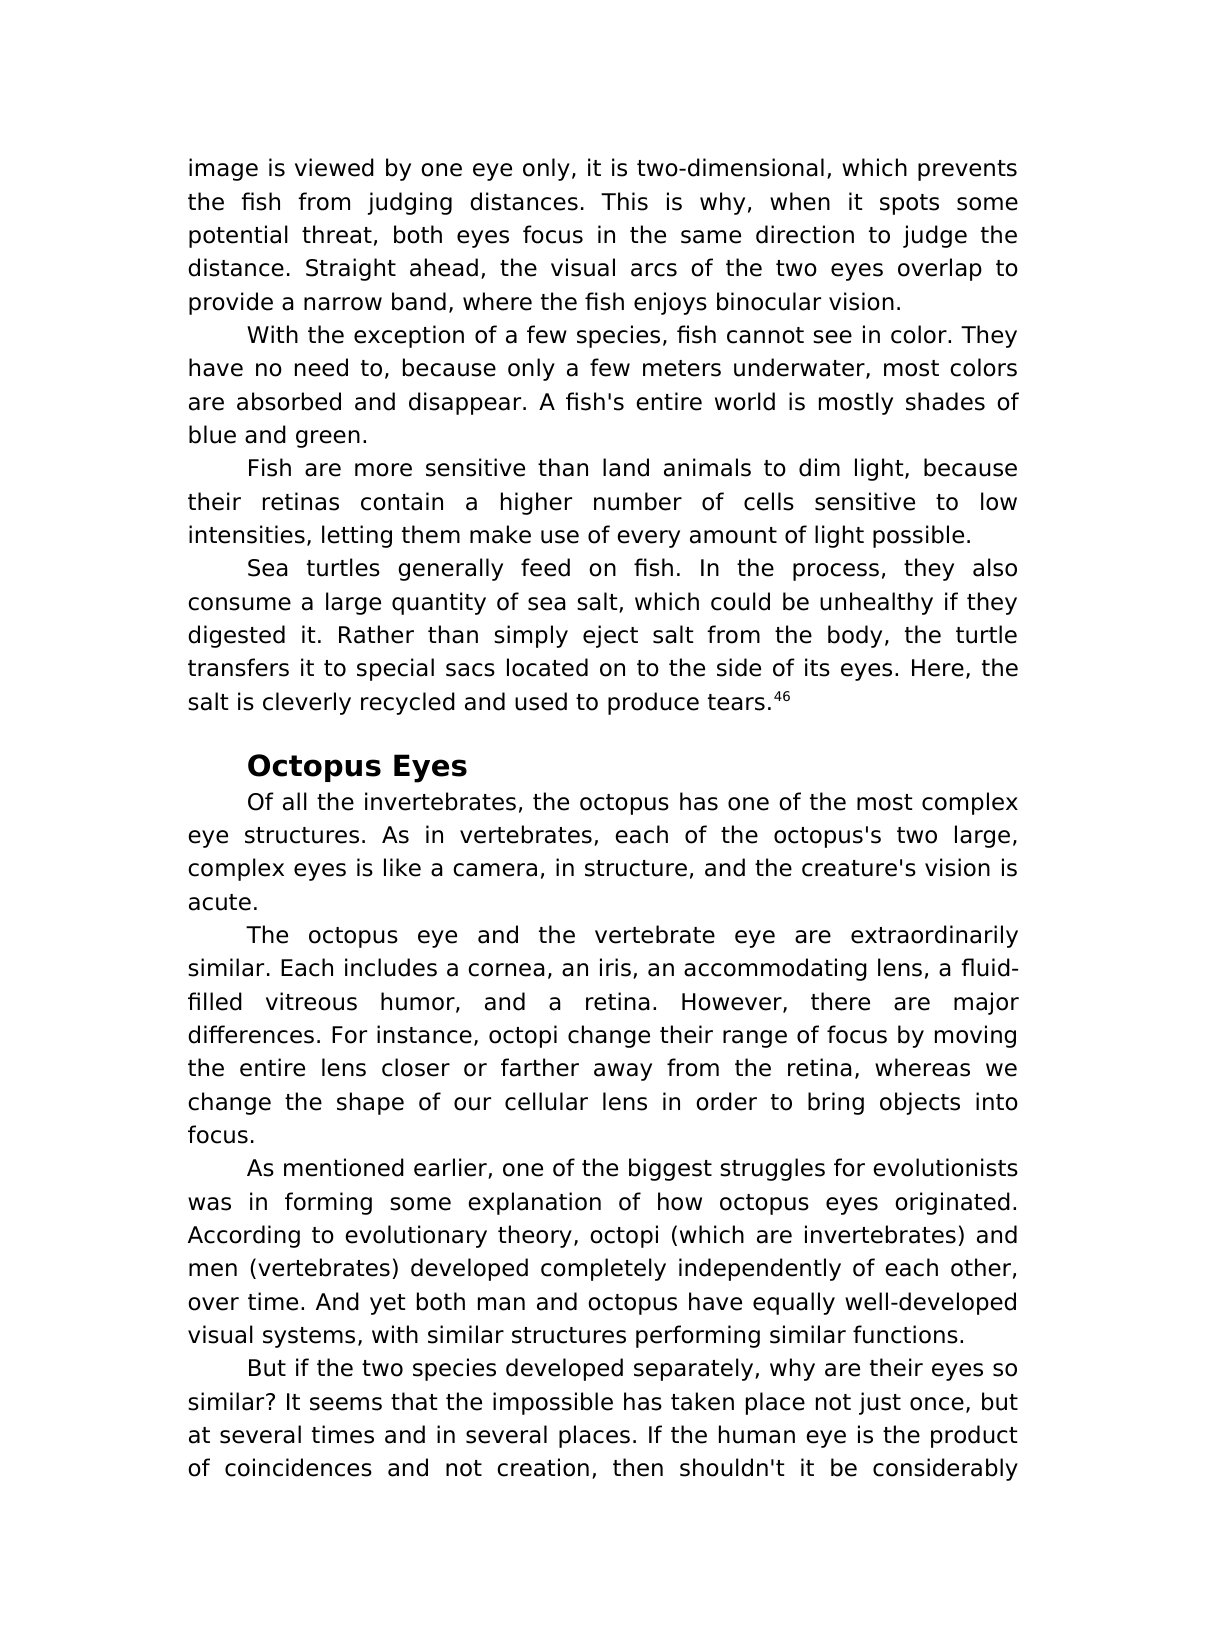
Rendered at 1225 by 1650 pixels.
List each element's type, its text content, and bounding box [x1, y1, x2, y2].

text As mentioned earlier, one of the biggest struggles for evolutionists was in forming some explanation of how octopus eyes originated. According to evolutionary theory, octopi (which are invertebrates) and men (vertebrates) developed completely independently of each other, over time. And yet both man and octopus have equally well-developed visual systems, with similar structures performing similar functions. [187, 1150, 1020, 1350]
text image is viewed by one eye only, it is two-dimensional, which prevents the fish from judging distances. This is why, when it spots some potential threat, both eyes focus in the same direction to judge the distance. Straight ahead, the visual arcs of the two eyes overlap to provide a narrow band, where the fish enjoys binocular vision. [187, 150, 1020, 317]
text Of all the invertebrates, the octopus has one of the most complex eye structures. As in vertebrates, each of the octopus's two large, complex eyes is like a camera, in structure, and the creature's vision is acute. [187, 783, 1020, 917]
text Sea turtles generally feed on fish. In the process, they also consume a large quantity of sea salt, which could be unhealthy if they digested it. Rather than simply eject salt from the body, the turtle transfers it to special sacs located on to the side of its eyes. Here, the salt is cleverly recycled and used to produce tears.46 [187, 550, 1020, 717]
text The octopus eye and the vertebrate eye are extraordinarily similar. Each includes a cornea, an iris, an accommodating lens, a fluid-filled vitreous humor, and a retina. However, there are major differences. For instance, octopi change their range of focus by moving the entire lens closer or farther away from the retina, whereas we change the shape of our cellular lens in order to bring objects into focus. [187, 917, 1020, 1150]
text Octopus Eyes [187, 750, 1020, 783]
text But if the two species developed separately, why are their eyes so similar? It seems that the impossible has taken place not just once, but at several times and in several places. If the human eye is the product of coincidences and not creation, then shouldn't it be considerably [187, 1350, 1020, 1483]
text With the exception of a few species, fish cannot see in color. They have no need to, because only a few meters underwater, most colors are absorbed and disappear. A fish's entire world is mostly shades of blue and green. [187, 317, 1020, 450]
text Fish are more sensitive than land animals to dim light, because their retinas contain a higher number of cells sensitive to low intensities, letting them make use of every amount of light possible. [187, 450, 1020, 550]
